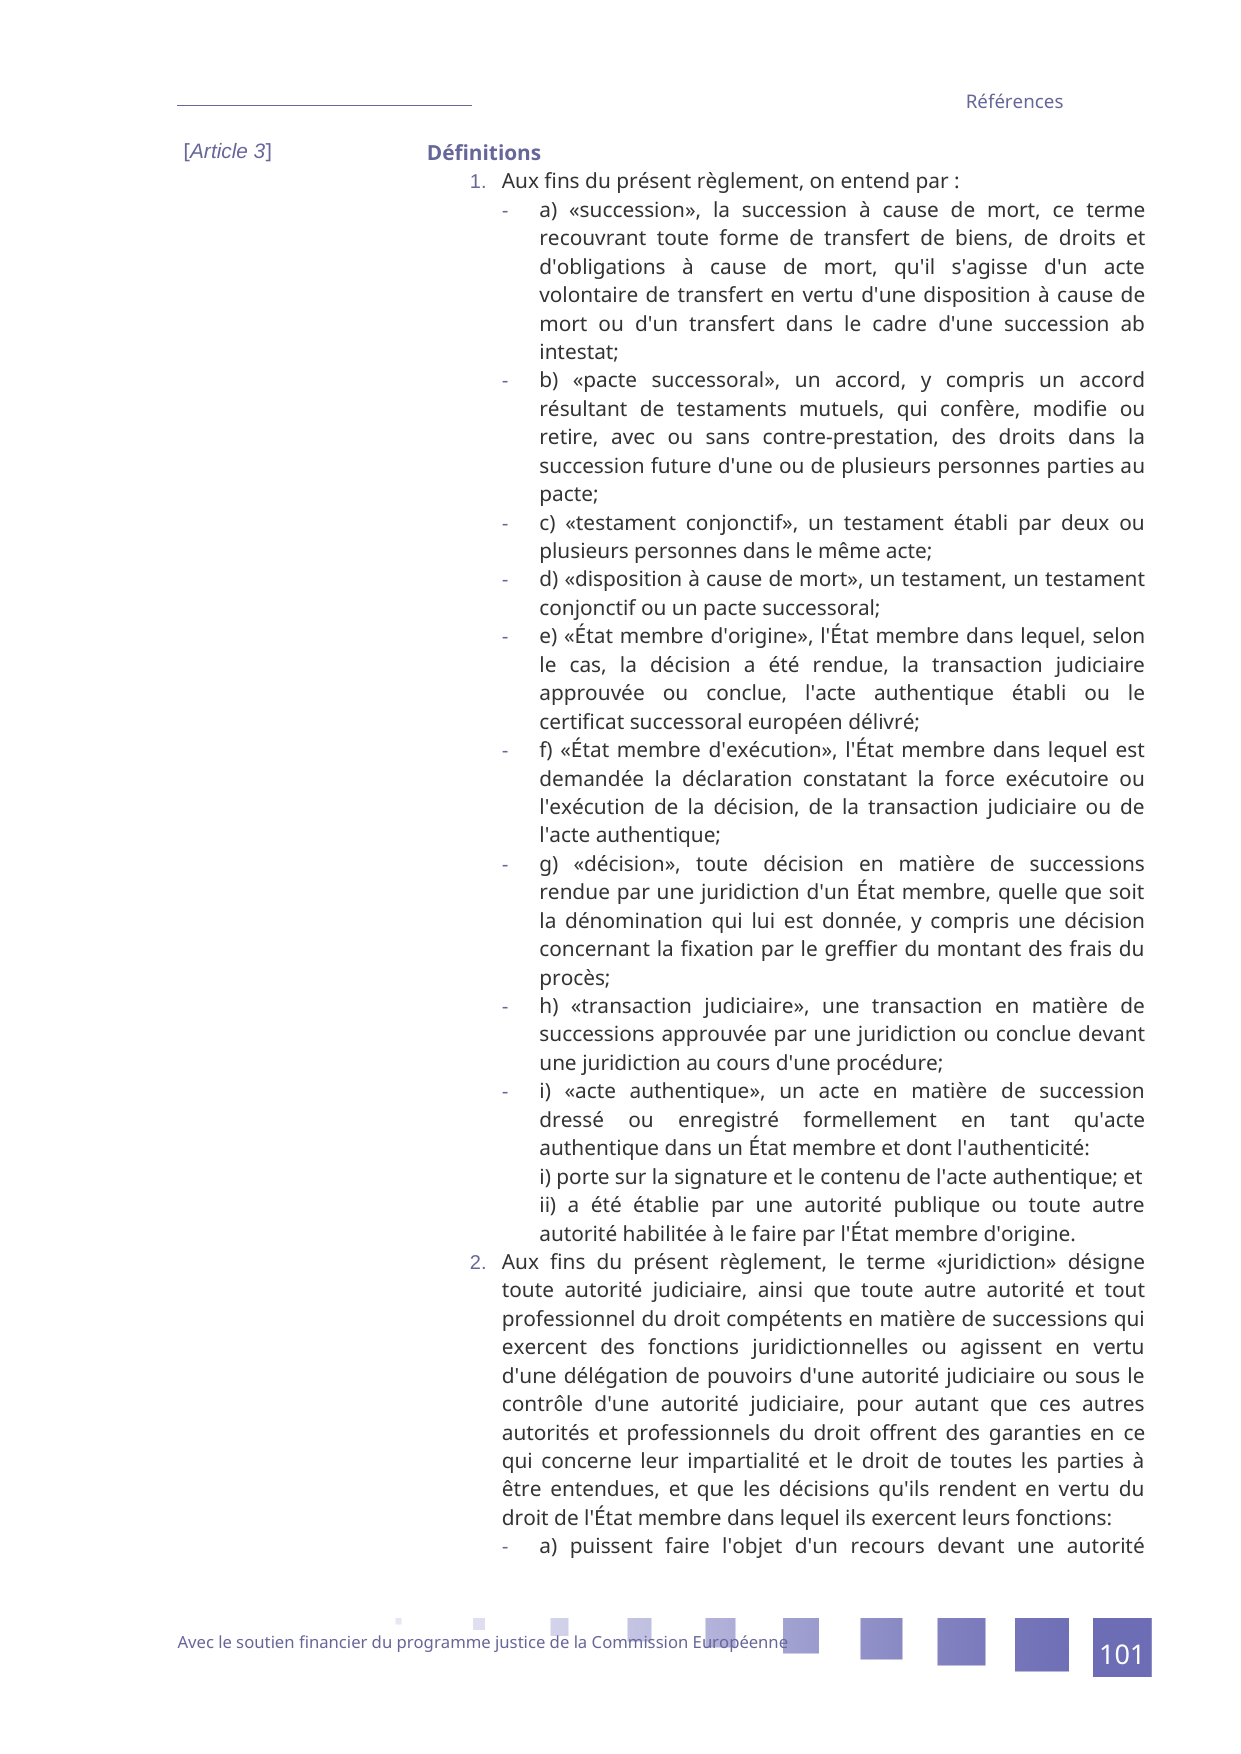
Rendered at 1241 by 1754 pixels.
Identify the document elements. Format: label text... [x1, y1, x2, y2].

table_header Définitions Aux fins du présent règlement, on entend par : a) «succession», la succession à cause de mort, ce terme recouvrant toute forme de transfert de biens, de droits et d'obligations à cause de mort, qu'il s'agisse d'un acte volontaire de transfert en vertu d'une disposition à cause de mort ou d'un transfert dans le cadre d'une succession ab intestat; b) «pacte successoral», un accord, y compris un accord résultant de testaments mutuels, qui confère, modifie ou retire, avec ou sans contre-prestation, des droits dans la succession future d'une ou de plusieurs personnes parties au pacte; c) «testament conjonctif», un testament établi par deux ou plusieurs personnes dans le même acte; d) «disposition à cause de mort», un testament, un testament conjonctif ou un pacte successoral; e) «État membre d'origine», l'État membre dans lequel, selon le cas, la décision a été rendue, la transaction judiciaire approuvée ou conclue, l'acte authentique établi ou le certificat successoral européen délivré; f) «État membre d'exécution», l'État membre dans lequel est demandée la déclaration constatant la force exécutoire ou l'exécution de la décision, de la transaction judiciaire ou de l'acte authentique; g) «décision», toute décision en matière de successions rendue par une juridiction d'un État membre, quelle que soit la dénomination qui lui est donnée, y compris une décision concernant la fixation par le greffier du montant des frais du procès; h) «transaction judiciaire», une transaction en matière de successions approuvée par une juridiction ou conclue devant une juridiction au cours d'une procédure; i) «acte authentique», un acte en matière de succession dressé ou enregistré formellement en tant qu'acte authentique dans un État membre et dont l'authenticité: i) porte sur la signature et le contenu de l'acte authentique; et ii) a été établie par une autorité publique ou toute autre autorité habilitée à le faire par l'État membre d'origine. Aux fins du présent règlement, le terme «juridiction» désigne toute autorité judiciaire, ainsi que toute autre autorité et tout professionnel du droit compétents en matière de successions qui exercent des fonctions juridictionnelles ou agissent en vertu d'une délégation de pouvoirs d'une autorité judiciaire ou sous le contrôle d'une autorité judiciaire, pour autant que ces autres autorités et professionnels du droit offrent des garanties en ce qui concerne leur impartialité et le droit de toutes les parties à être entendues, et que les décisions qu'ils rendent en vertu du droit de l'État membre dans lequel ils exercent leurs fonctions: a) puissent faire l'objet d'un recours devant une autorité [422, 125, 1151, 1566]
table_header [Article 3] [178, 125, 421, 1566]
picture [351, 1618, 1152, 1678]
